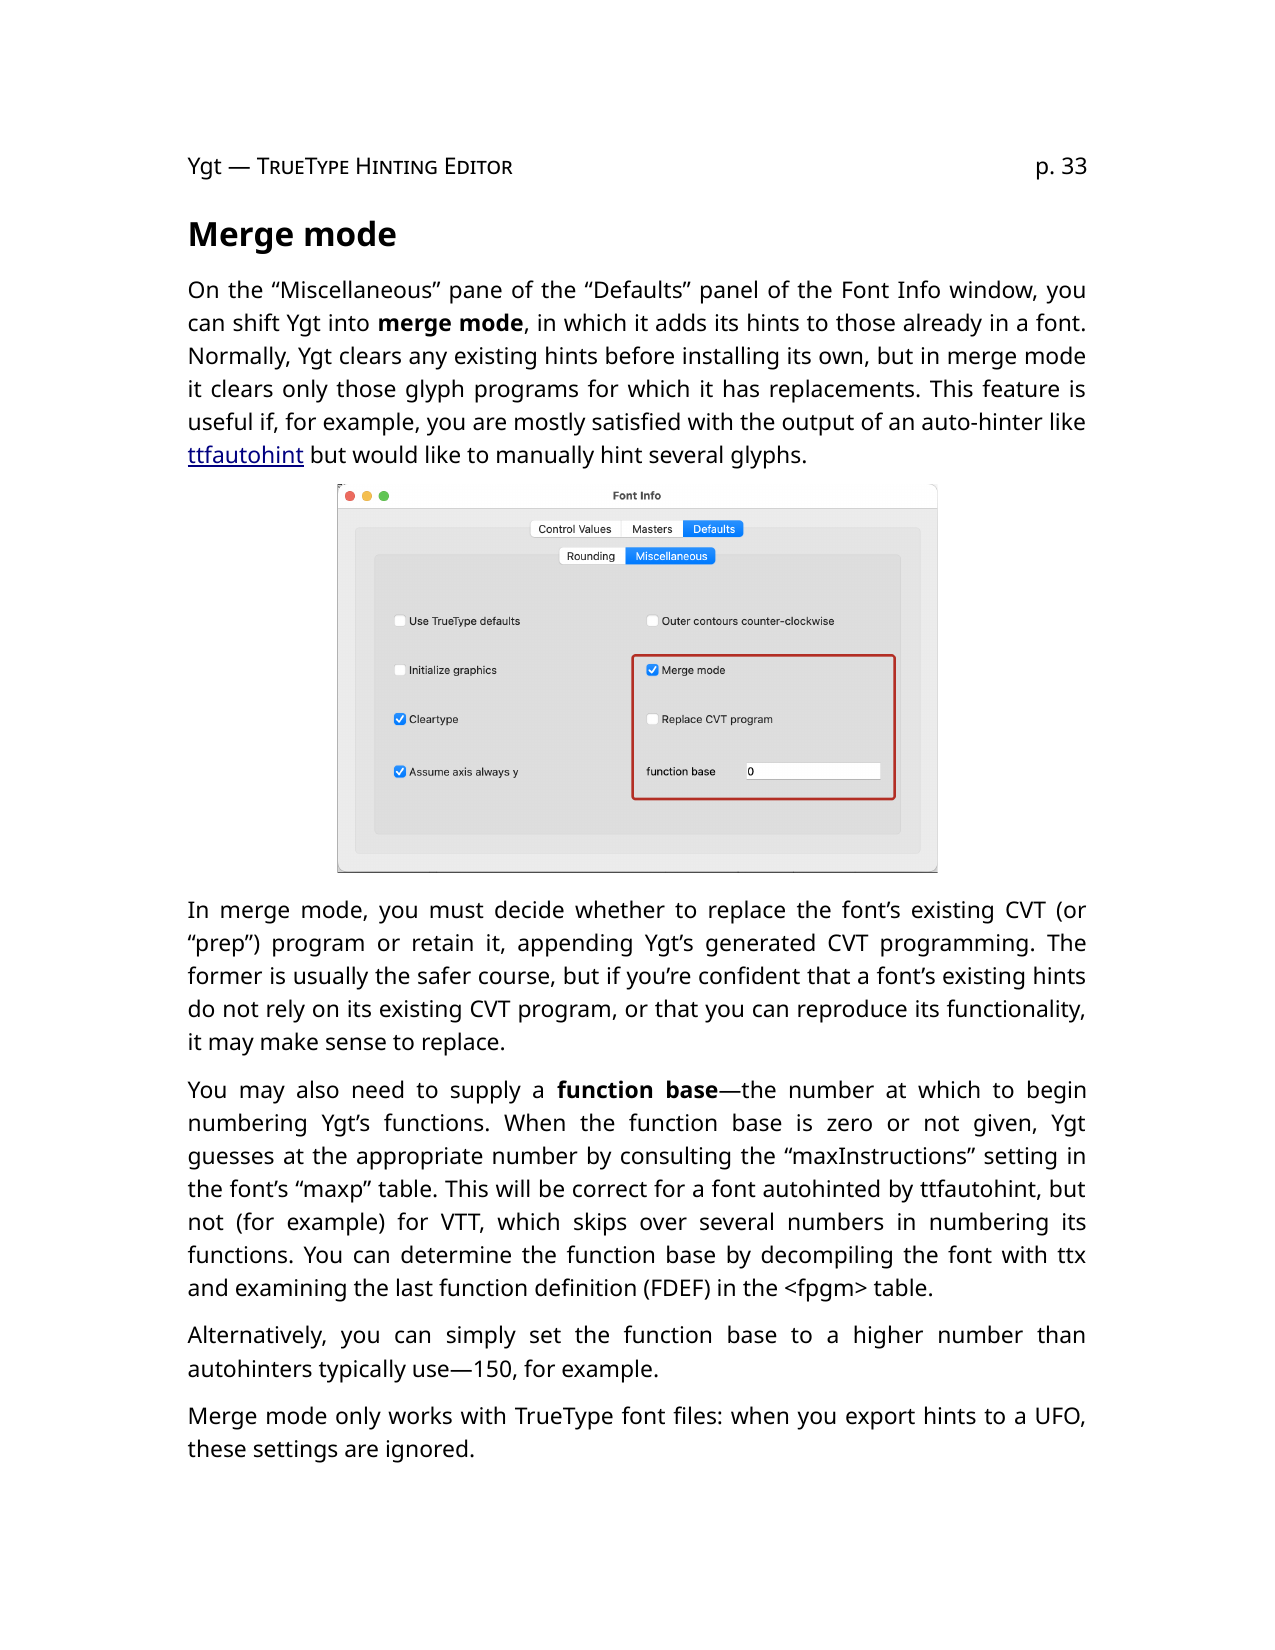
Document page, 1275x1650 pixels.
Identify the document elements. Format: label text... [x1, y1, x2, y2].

subtitle Merge mode [187, 211, 1087, 257]
text Alternatively, you can simply set the function base to a higher number than autohinters typically use—150, for example. [187, 1318, 1087, 1384]
picture [337, 484, 938, 873]
text In merge mode, you must decide whether to replace the font’s existing CVT (or “prep”) program or retain it, appending Ygt’s generated CVT programming. The former is usually the safer course, but if you’re confident that a font’s existing hints do not rely on its existing CVT program, or that you can reproduce its functionality, it may make sense to replace. [187, 892, 1087, 1057]
text You may also need to supply a function base—the number at which to begin numbering Ygt’s functions. When the function base is zero or not given, Ygt guesses at the appropriate number by consulting the “maxInstructions” setting in the font’s “maxp” table. This will be correct for a font autohinted by ttfautohint, but not (for example) for VTT, which skips over several numbers in numbering its functions. You can determine the function base by decompiling the font with ttx and examining the last function definition (FDEF) in the <fpgm> table. [187, 1072, 1087, 1303]
text Merge mode only works with TrueType font files: when you export hints to a UFO, these settings are ignored. [187, 1398, 1087, 1464]
text On the “Miscellaneous” pane of the “Defaults” panel of the Font Info window, you can shift Ygt into merge mode, in which it adds its hints to those already in a font. Normally, Ygt clears any existing hints before installing its own, but in merge mode it clears only those glyph programs for which it has replacements. This feature is useful if, for example, you are mostly satisfied with the output of an auto-hinter like ttfautohint but would like to manually hint several glyphs. [187, 272, 1087, 470]
